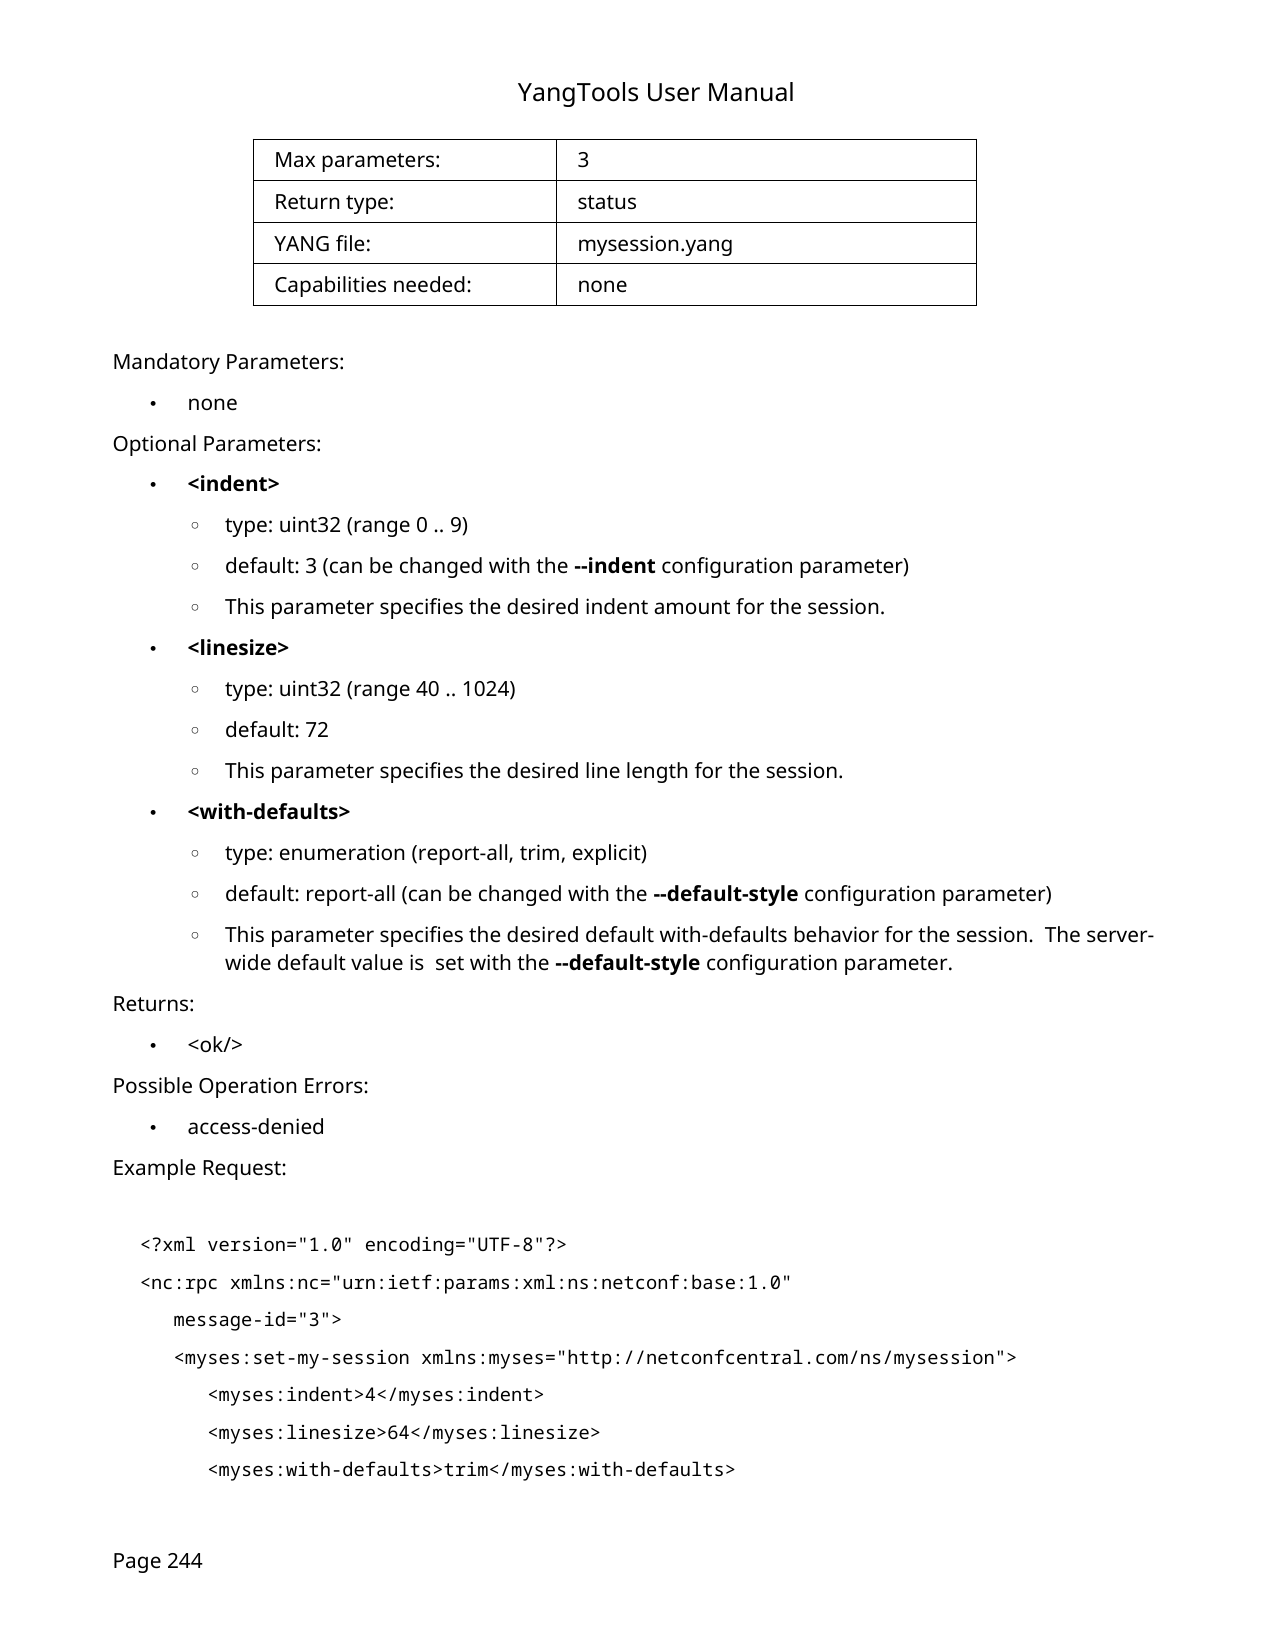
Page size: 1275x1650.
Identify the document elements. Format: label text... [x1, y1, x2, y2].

list default: 72 [187, 715, 1200, 744]
list <linesize> [150, 633, 1200, 662]
text <?xml version="1.0" encoding="UTF-8"?> [139, 1231, 1200, 1257]
list access-denied [150, 1112, 1200, 1141]
text Possible Operation Errors: [112, 1071, 1200, 1099]
list This parameter specifies the desired line length for the session. [187, 756, 1200, 784]
list none [150, 388, 1200, 416]
text Returns: [112, 989, 1200, 1018]
table_cell status [557, 181, 976, 222]
table_cell mysession.yang [557, 223, 976, 263]
text Mandatory Parameters: [112, 347, 1200, 375]
list default: report-all (can be changed with the --default-style configuration parameter) [187, 879, 1200, 907]
table_cell YANG file: [254, 223, 556, 263]
table_cell 3 [557, 140, 976, 180]
table_cell none [557, 264, 976, 305]
table_cell Return type: [254, 181, 556, 222]
text <myses:indent>4</myses:indent> [139, 1381, 1200, 1407]
list type: uint32 (range 40 .. 1024) [187, 674, 1200, 703]
text message-id="3"> [139, 1306, 1200, 1332]
text <nc:rpc xmlns:nc="urn:ietf:params:xml:ns:netconf:base:1.0" [139, 1269, 1200, 1294]
list <indent> [150, 469, 1200, 498]
list default: 3 (can be changed with the --indent configuration parameter) [187, 551, 1200, 580]
text <myses:set-my-session xmlns:myses="http://netconfcentral.com/ns/mysession"> [139, 1344, 1200, 1369]
table_cell Capabilities needed: [254, 264, 556, 305]
list <ok/> [150, 1030, 1200, 1059]
list type: enumeration (report-all, trim, explicit) [187, 838, 1200, 866]
text Optional Parameters: [112, 429, 1200, 457]
text <myses:linesize>64</myses:linesize> [139, 1419, 1200, 1444]
list This parameter specifies the desired default with-defaults behavior for the session. The server-wide default value is set with the --default-style configuration parameter. [187, 920, 1200, 977]
table_cell Max parameters: [254, 140, 556, 180]
list <with-defaults> [150, 797, 1200, 826]
list This parameter specifies the desired indent amount for the session. [187, 592, 1200, 621]
list type: uint32 (range 0 .. 9) [187, 511, 1200, 539]
text <myses:with-defaults>trim</myses:with-defaults> [139, 1456, 1200, 1482]
text Example Request: [112, 1153, 1200, 1181]
